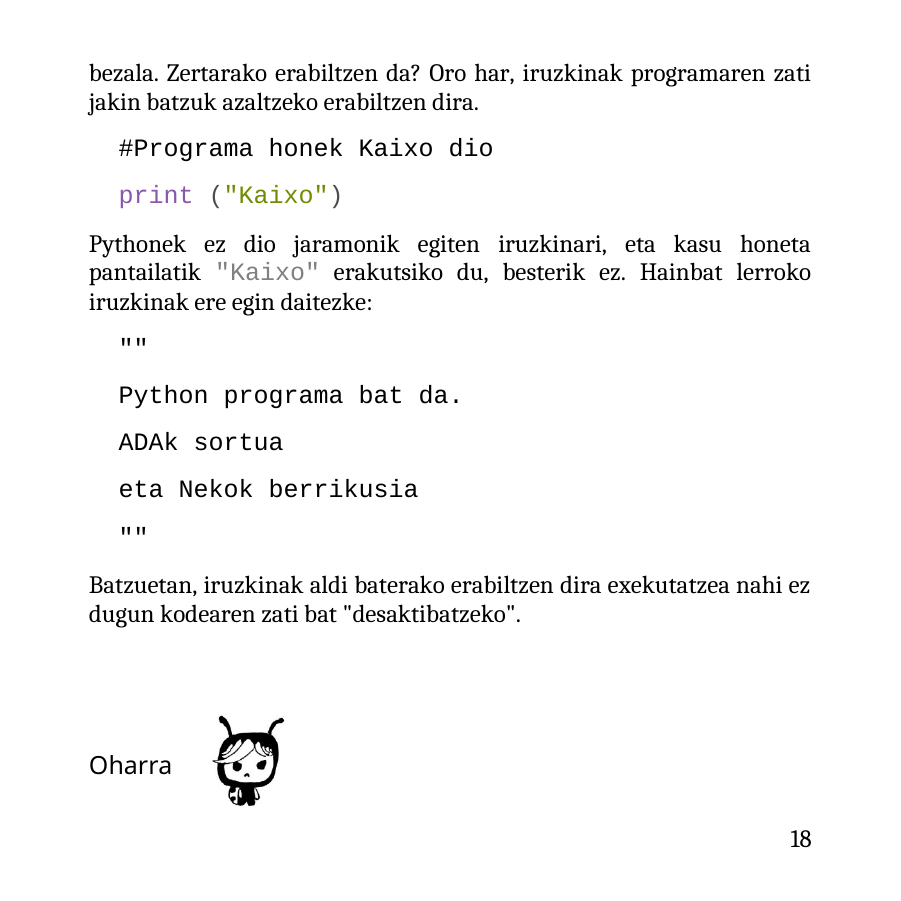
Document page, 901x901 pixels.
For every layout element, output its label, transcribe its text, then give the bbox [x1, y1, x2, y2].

text "" [118, 524, 811, 552]
picture [208, 708, 294, 810]
text Python programa bat da. [118, 383, 811, 411]
text Oharra [89, 748, 208, 782]
text bezala. Zertarako erabiltzen da? Oro har, iruzkinak programaren zati jakin batzuk azaltzeko erabiltzen dira. [89, 59, 811, 117]
text #Programa honek Kaixo dio [118, 135, 811, 164]
text "" [118, 336, 811, 364]
text print ("Kaixo") [118, 182, 811, 211]
text Pythonek ez dio jaramonik egiten iruzkinari, eta kasu honeta pantailatik "Kaixo" erakutsiko du, besterik ez. Hainbat lerroko iruzkinak ere egin daitezke: [89, 229, 811, 317]
text eta Nekok berrikusia [118, 477, 811, 505]
text Batzuetan, iruzkinak aldi baterako erabiltzen dira exekutatzea nahi ez dugun kodearen zati bat "desaktibatzeko". [89, 571, 811, 629]
text ADAk sortua [118, 430, 811, 458]
text [294, 748, 811, 782]
